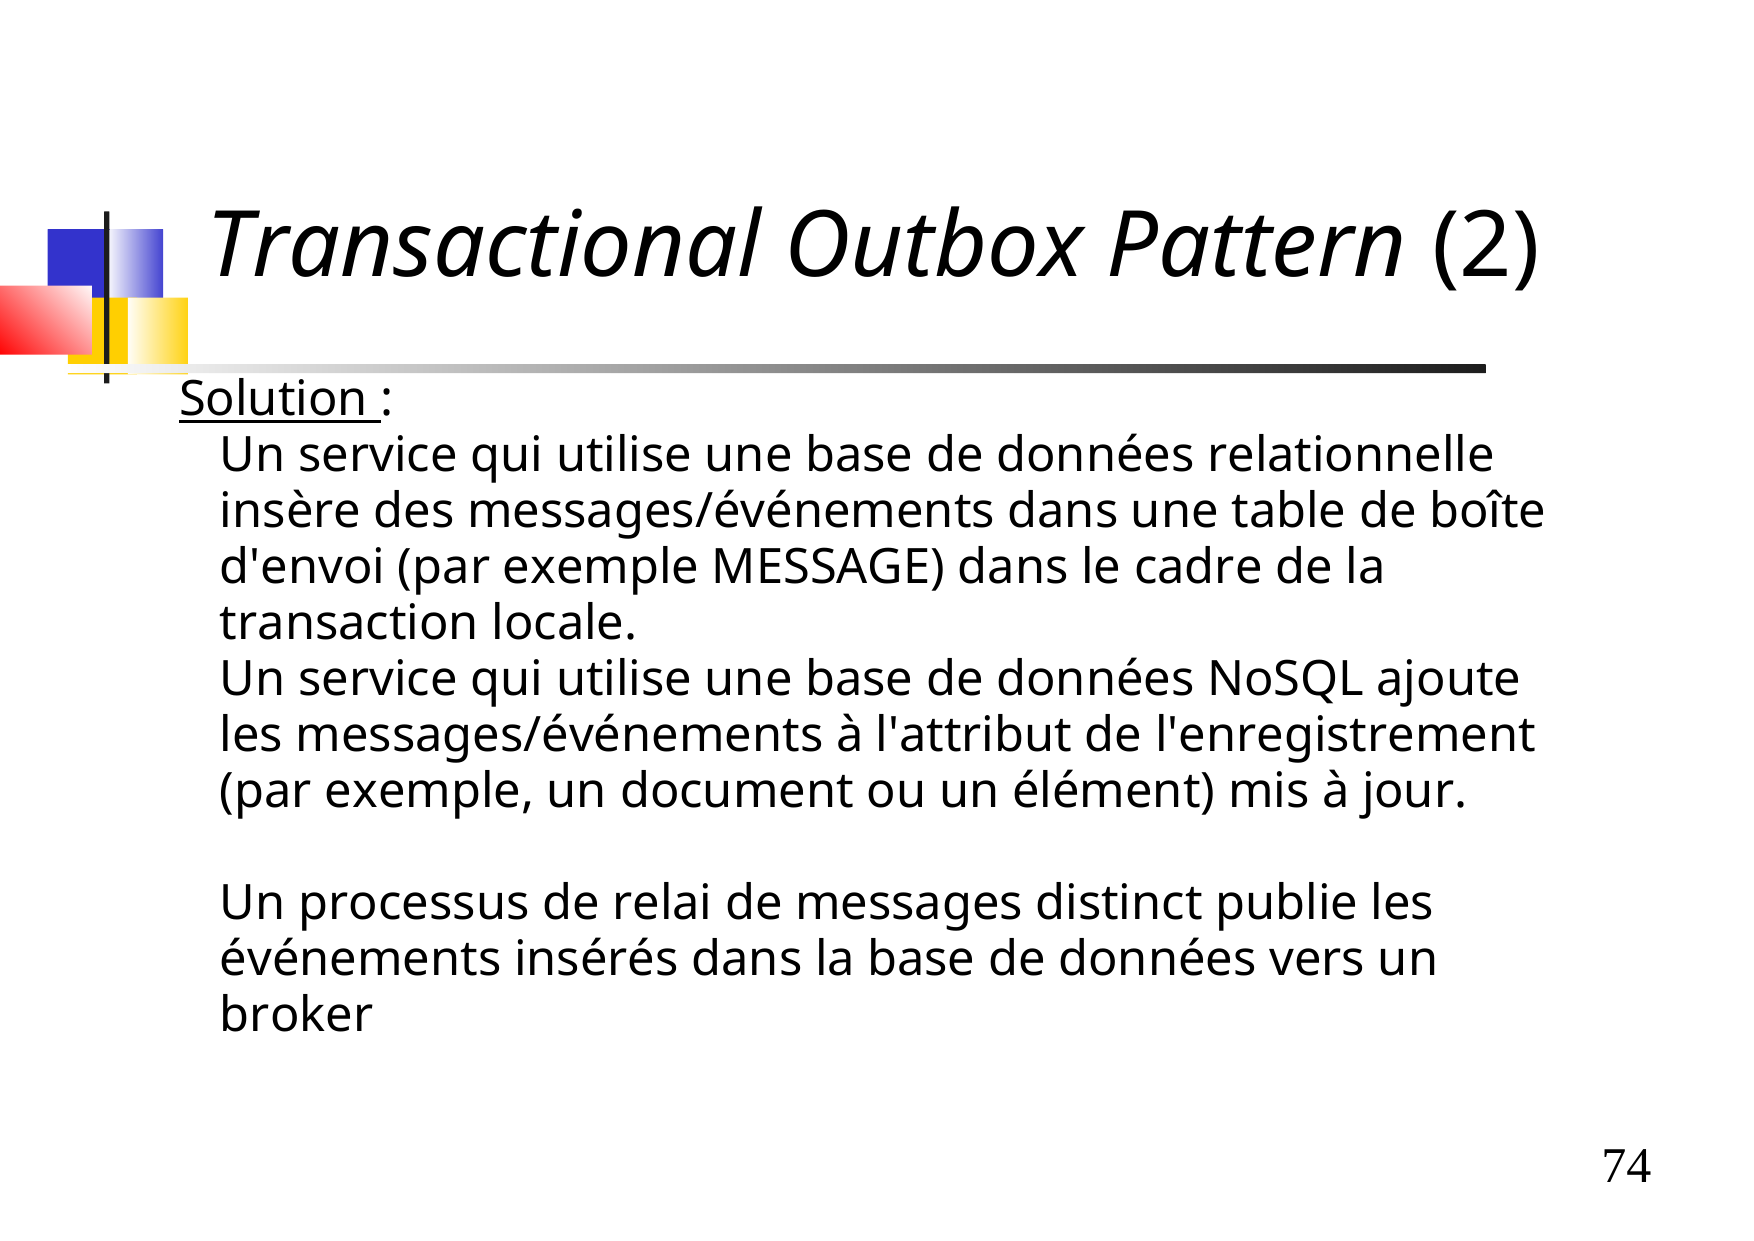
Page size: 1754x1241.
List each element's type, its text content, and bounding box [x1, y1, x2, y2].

list Solution : Un service qui utilise une base de données relationnelle insère des messages/événements dans une table de boîte d'envoi (par exemple MESSAGE) dans le cadre de la transaction locale. Un service qui utilise une base de données NoSQL ajoute les messages/événements à l'attribut de l'enregistrement (par exemple, un document ou un élément) mis à jour. Un processus de relai de messages distinct publie les événements insérés dans la base de données vers un broker [179, 371, 1567, 1091]
title Transactional Outbox Pattern (2) [179, 139, 1567, 351]
